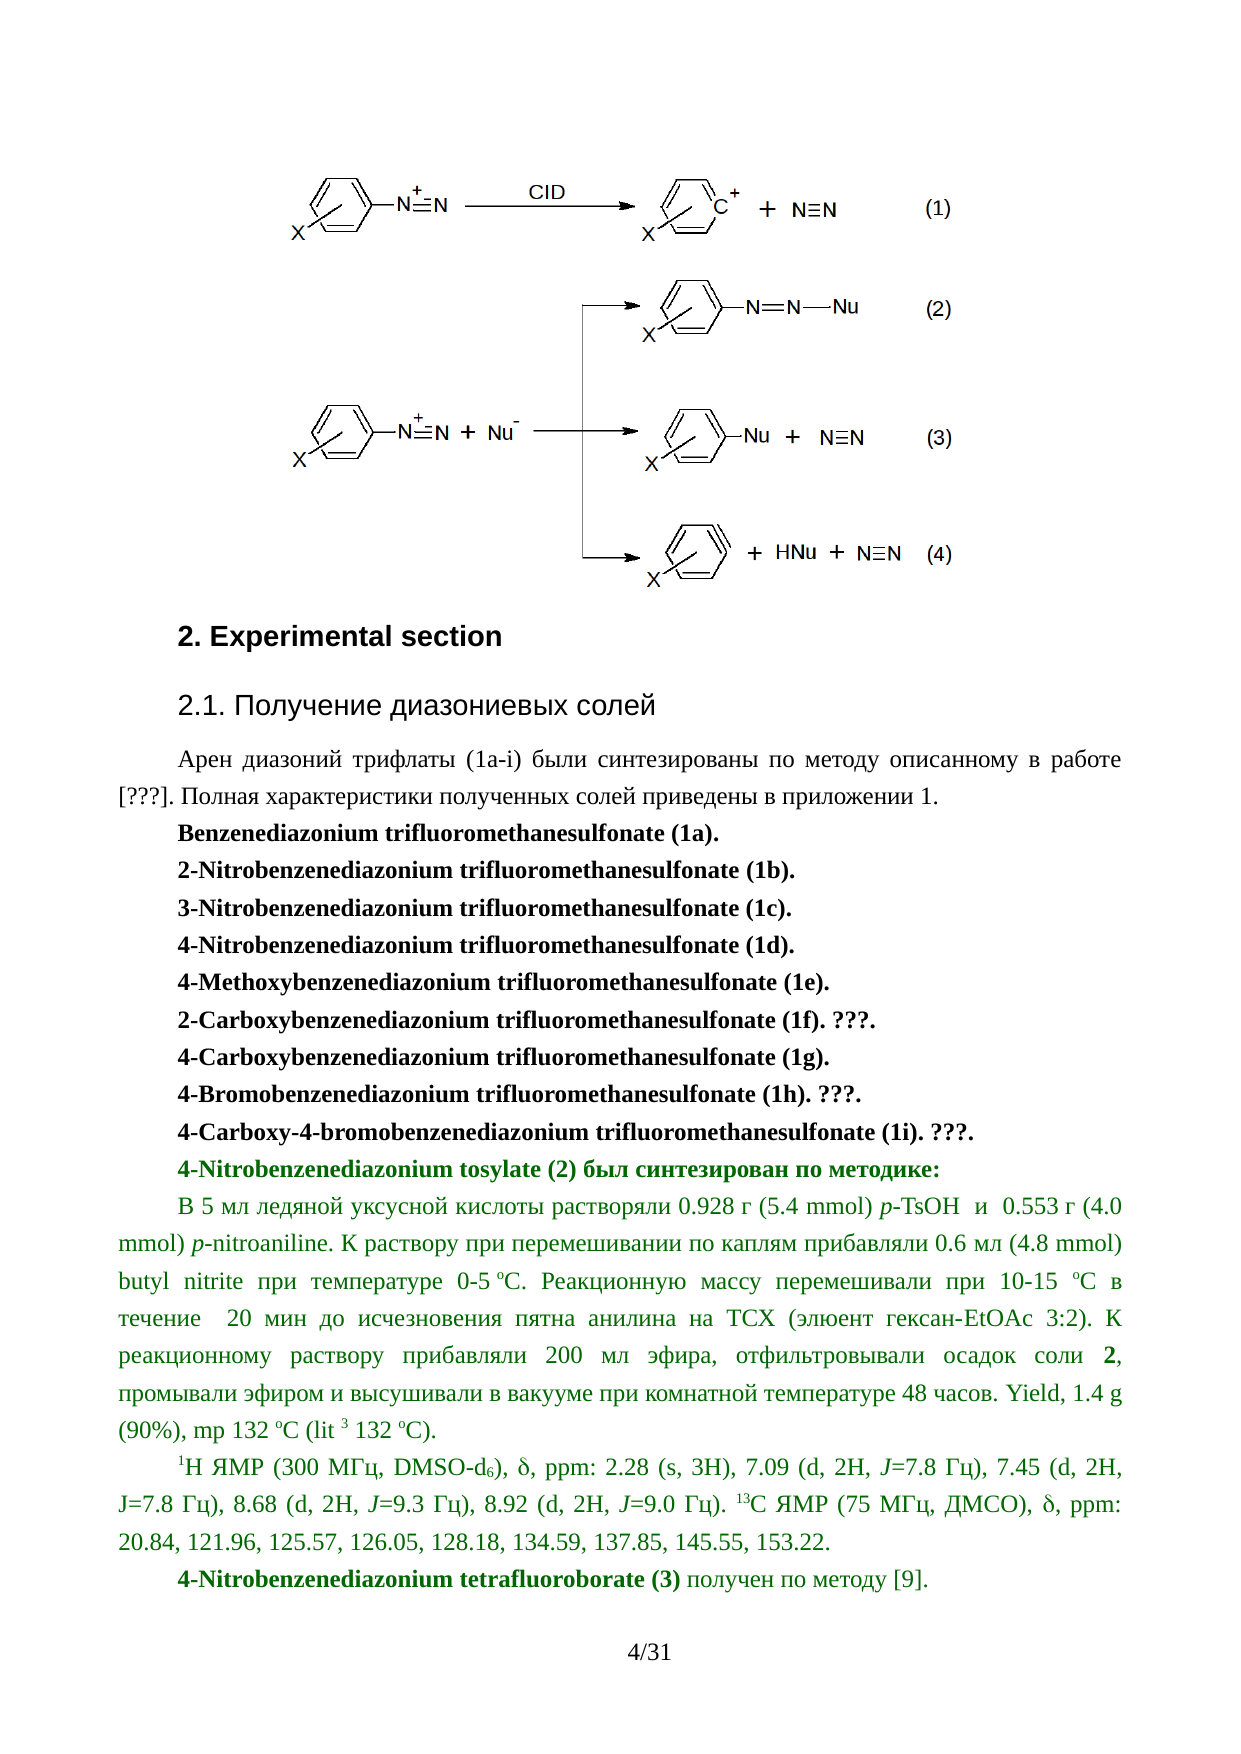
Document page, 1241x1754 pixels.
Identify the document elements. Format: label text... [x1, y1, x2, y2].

subtitle 2.1. Получение диазониевых солей [177, 688, 1122, 721]
text 4-Bromobenzenediazonium trifluoromethanesulfonate (1h). ???. [118, 1079, 1122, 1108]
text 1H ЯМР (300 МГц, DMSO-d6), , ppm: 2.28 (s, 3H), 7.09 (d, 2H, J=7.8 Гц), 7.45 (d, 2H, J=7.8 Гц), 8.68 (d, 2H, J=9.3 Гц), 8.92 (d, 2H, J=9.0 Гц). 13C ЯМР (75 МГц, ДМСО), , ppm: 20.84, 121.96, 125.57, 126.05, 128.18, 134.59, 137.85, 145.55, 153.22. [118, 1452, 1122, 1556]
text 3-Nitrobenzenediazonium trifluoromethanesulfonate (1c). [118, 893, 1122, 922]
text 4-Carboxybenzenediazonium trifluoromethanesulfonate (1g). [118, 1042, 1122, 1071]
text 2-Nitrobenzenediazonium trifluoromethanesulfonate (1b). [118, 856, 1122, 884]
text 4-Carboxy-4-bromobenzenediazonium trifluoromethanesulfonate (1i). ???. [118, 1117, 1122, 1145]
text В 5 мл ледяной уксусной кислоты растворяли 0.928 г (5.4 mmol) p-TsOH и 0.553 г (4.0 mmol) p-nitroaniline. К раствору при перемешивании по каплям прибавляли 0.6 мл (4.8 mmol) butyl nitrite при температуре 0-5 оС. Реакционную массу перемешивали при 10-15 оС в течение 20 мин до исчезновения пятна анилина на ТСХ (элюент гексан-EtOAc 3:2). К реакционному раствору прибавляли 200 мл эфира, отфильтровывали осадок соли 2, промывали эфиром и высушивали в вакууме при комнатной температуре 48 часов. Yield, 1.4 g (90%), mp 132 oC (lit 3 132 oC). [118, 1191, 1122, 1444]
picture [274, 163, 966, 596]
text Арен диазоний трифлаты (1a-i) были синтезированы по методу описанному в работе [???]. Полная характеристики полученных солей приведены в приложении 1. [118, 744, 1122, 810]
text 4-Nitrobenzenediazonium tetrafluoroborate (3) получен по методу [9]. [118, 1564, 1122, 1593]
text 2-Carboxybenzenediazonium trifluoromethanesulfonate (1f). ???. [118, 1005, 1122, 1033]
text 4-Nitrobenzenediazonium trifluoromethanesulfonate (1d). [118, 930, 1122, 959]
subtitle 2. Experimental section [118, 619, 1122, 653]
text Benzenediazonium trifluoromethanesulfonate (1a). [118, 818, 1122, 847]
text 4-Methoxybenzenediazonium trifluoromethanesulfonate (1e). [118, 967, 1122, 996]
text 4-Nitrobenzenediazonium tosylate (2) был синтезирован по методике: [118, 1154, 1122, 1183]
